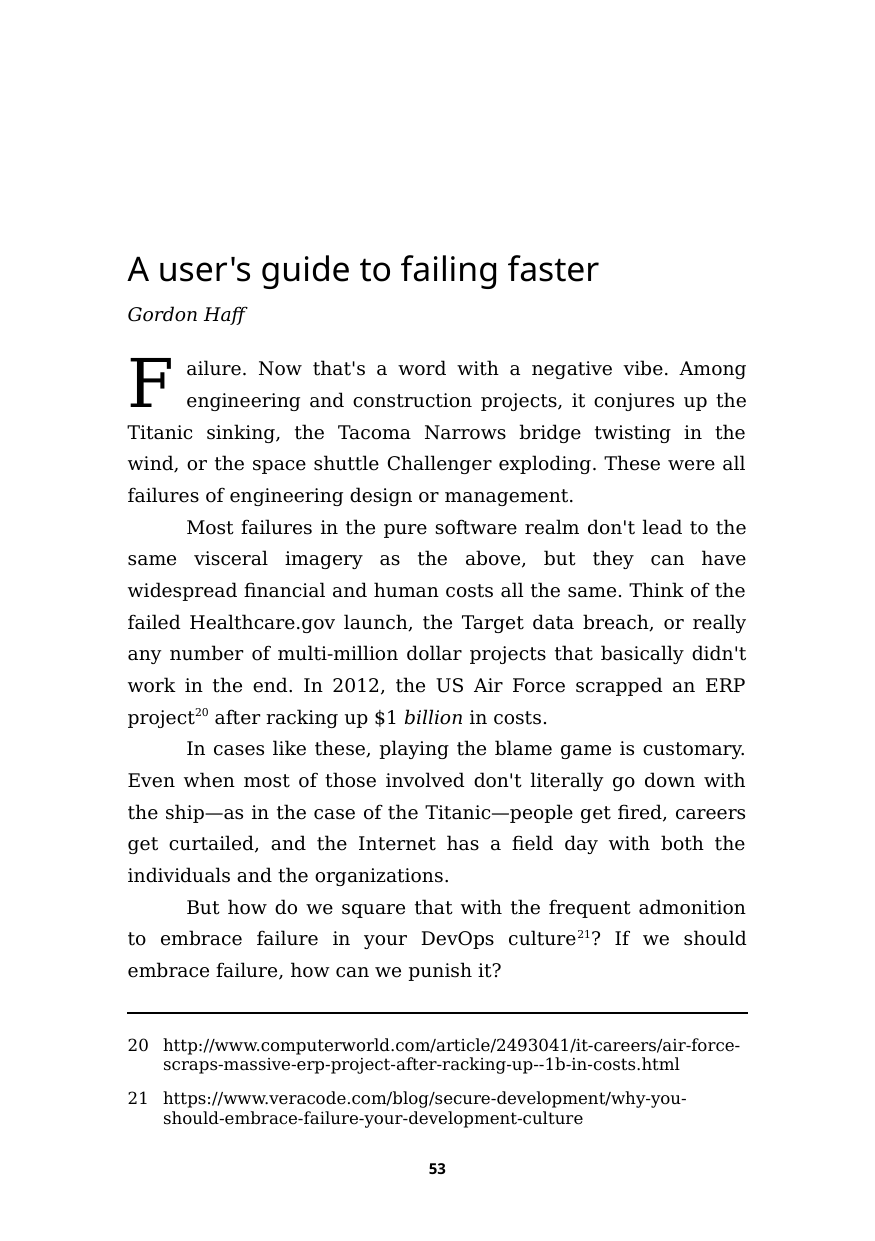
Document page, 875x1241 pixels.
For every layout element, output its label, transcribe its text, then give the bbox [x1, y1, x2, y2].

text In cases like these, playing the blame game is customary. Even when most of those involved don't literally go down with the ship—as in the case of the Titanic—people get fired, careers get curtailed, and the Internet has a field day with both the individuals and the organizations. [127, 738, 747, 887]
text http://www.computerworld.com/article/2493041/it-careers/air-force-scraps-massive-erp-project-after-racking-up--1b-in-costs.html [127, 1036, 747, 1074]
text Failure. Now that's a word with a negative vibe. Among engineering and construction projects, it conjures up the Titanic sinking, the Tacoma Narrows bridge twisting in the wind, or the space shuttle Challenger exploding. These were all failures of engineering design or management. [127, 358, 747, 507]
text But how do we square that with the frequent admonition to embrace failure in your DevOps culture? If we should embrace failure, how can we punish it? [127, 897, 747, 982]
text Most failures in the pure software realm don't lead to the same visceral imagery as the above, but they can have widespread financial and human costs all the same. Think of the failed Healthcare.gov launch, the Target data breach, or really any number of multi-million dollar projects that basically didn't work in the end. In 2012, the US Air Force scrapped an ERP project after racking up $1 billion in costs. [127, 517, 747, 729]
text Gordon Haff [127, 304, 747, 326]
subtitle A user's guide to failing faster [127, 246, 747, 292]
text https://www.veracode.com/blog/secure-development/why-you-should-embrace-failure-your-development-culture [127, 1089, 747, 1128]
